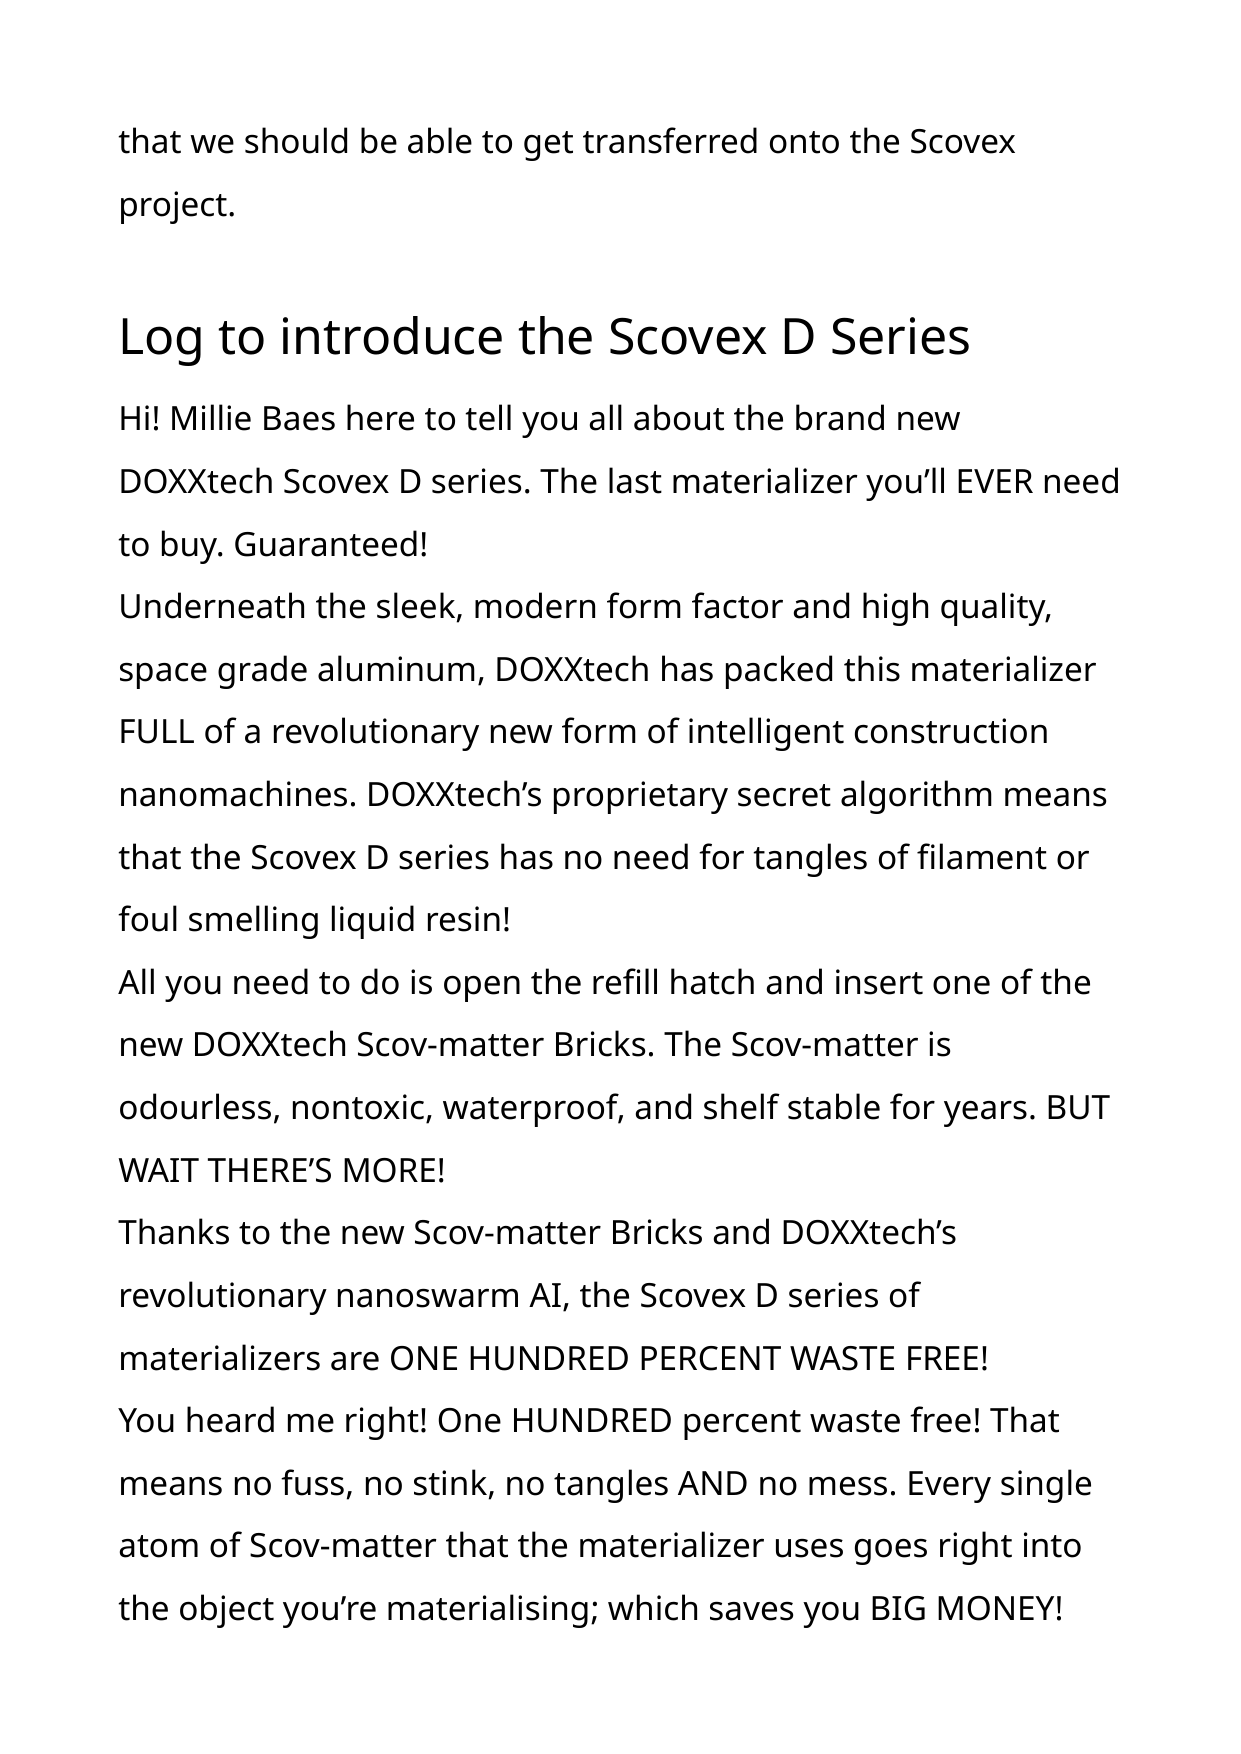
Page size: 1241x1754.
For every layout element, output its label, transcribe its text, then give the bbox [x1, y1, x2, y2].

text Log to introduce the Scovex D Series [118, 301, 1122, 369]
text You heard me right! One HUNDRED percent waste free! That means no fuss, no stink, no tangles AND no mess. Every single atom of Scov-matter that the materializer uses goes right into the object you’re materialising; which saves you BIG MONEY! [118, 1397, 1122, 1630]
text Underneath the sleek, modern form factor and high quality, space grade aluminum, DOXXtech has packed this materializer FULL of a revolutionary new form of intelligent construction nanomachines. DOXXtech’s proprietary secret algorithm means that the Scovex D series has no need for tangles of filament or foul smelling liquid resin! [118, 583, 1122, 941]
text All you need to do is open the refill hatch and insert one of the new DOXXtech Scov-matter Bricks. The Scov-matter is odourless, nontoxic, waterproof, and shelf stable for years. BUT WAIT THERE’S MORE! [118, 959, 1122, 1192]
text Thanks to the new Scov-matter Bricks and DOXXtech’s revolutionary nanoswarm AI, the Scovex D series of materializers are ONE HUNDRED PERCENT WASTE FREE! [118, 1209, 1122, 1380]
text that we should be able to get transferred onto the Scovex project. [118, 118, 1122, 226]
text Hi! Millie Baes here to tell you all about the brand new DOXXtech Scovex D series. The last materializer you’ll EVER need to buy. Guaranteed! [118, 395, 1122, 566]
